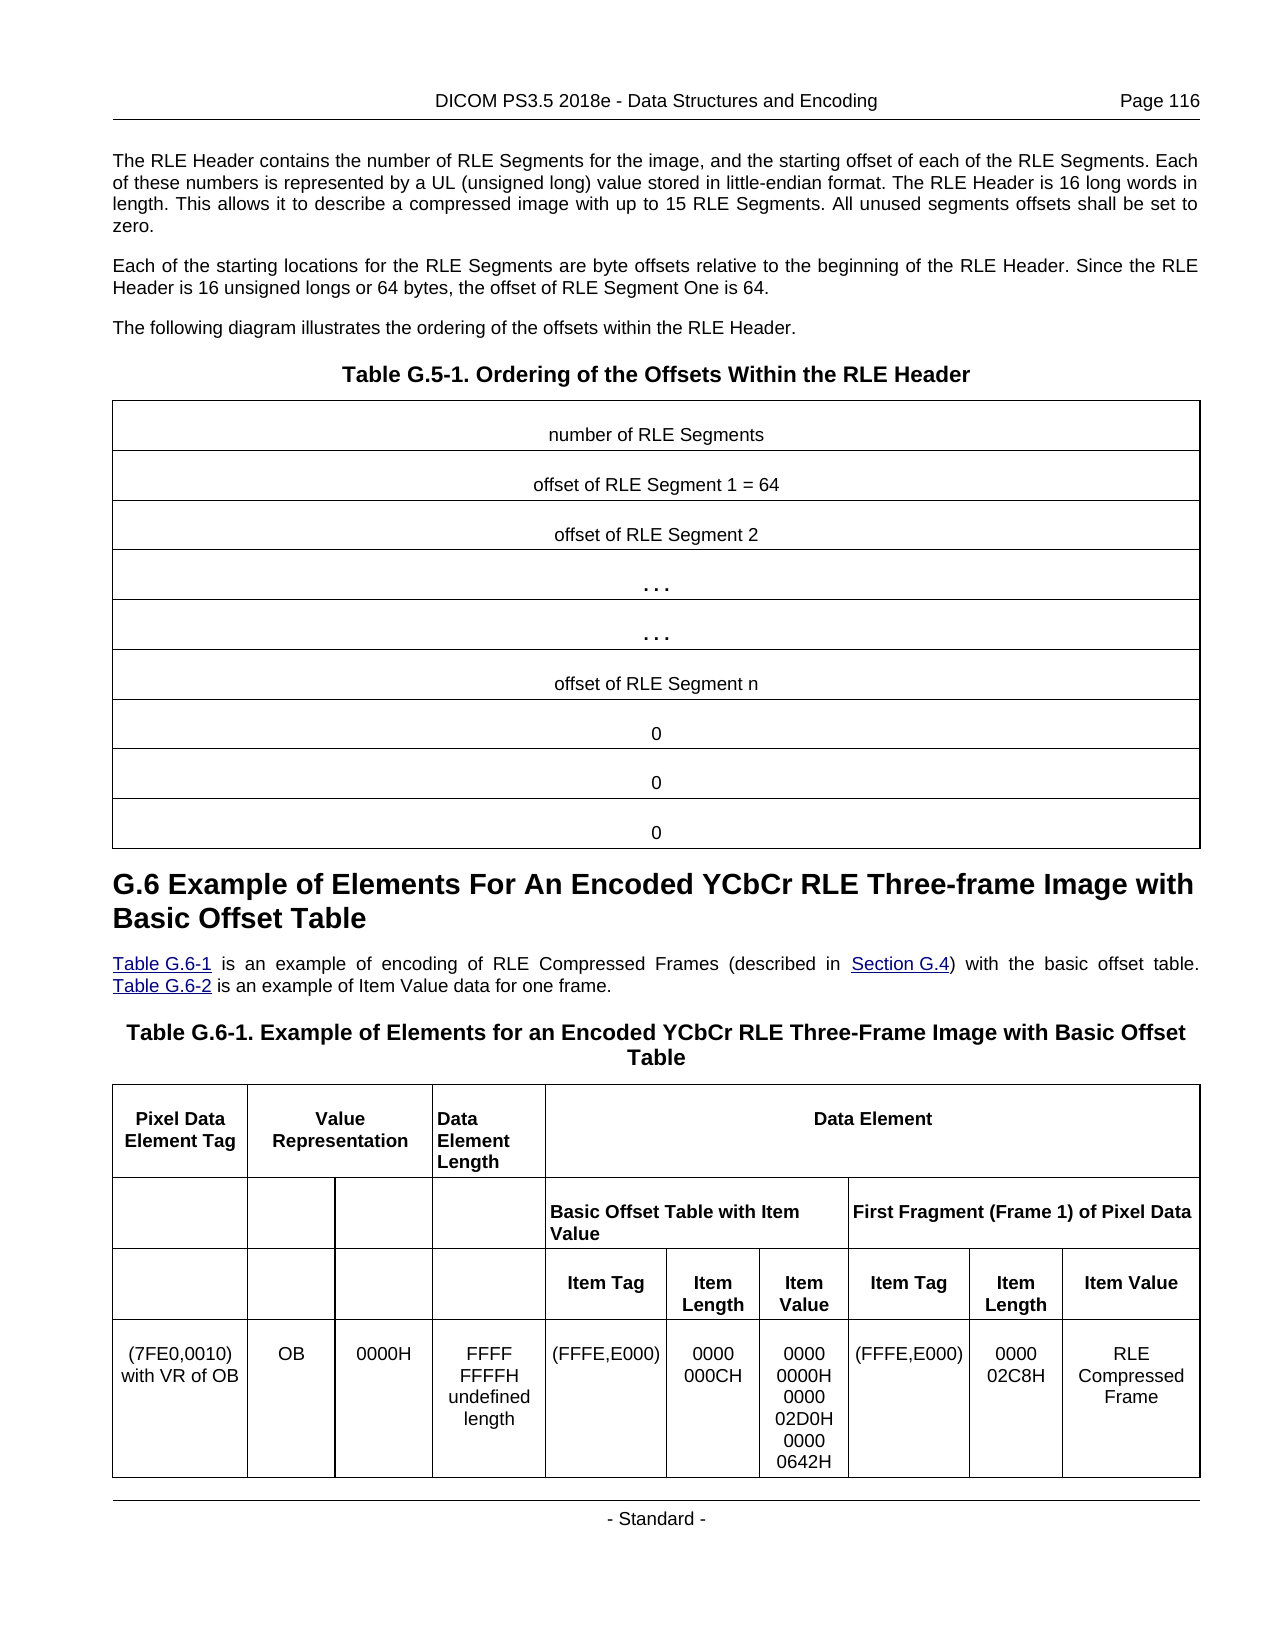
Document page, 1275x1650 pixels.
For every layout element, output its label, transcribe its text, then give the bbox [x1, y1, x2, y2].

text Each of the starting locations for the RLE Segments are byte offsets relative to the beginning of the RLE Header. Since the RLE Header is 16 unsigned longs or 64 bytes, the offset of RLE Segment One is 64. [112, 255, 1200, 298]
table_cell 0 [113, 799, 1199, 847]
table_cell (7FE0,0010) with VR of OB [113, 1320, 247, 1477]
table_cell 0000 0000H 0000 02D0H 0000 0642H [760, 1320, 848, 1477]
table_header Data Element [546, 1085, 1199, 1177]
table_cell [113, 1249, 247, 1319]
table_header Value Representation [248, 1085, 432, 1177]
table_header number of RLE Segments [113, 401, 1199, 450]
table_cell 0000H [336, 1320, 432, 1477]
table_cell 0000 000CH [667, 1320, 759, 1477]
table_cell offset of RLE Segment n [113, 650, 1199, 698]
table_cell . . . [113, 550, 1199, 599]
table_cell (FFFE,E000) [849, 1320, 969, 1477]
table_cell . . . [113, 600, 1199, 649]
table_cell Item Length [970, 1249, 1062, 1319]
table_cell 0000 02C8H [970, 1320, 1062, 1477]
text Table G.6-1 is an example of encoding of RLE Compressed Frames (described in Section G.4) with the basic offset table. Table G.6-2 is an example of Item Value data for one frame. [112, 953, 1200, 996]
table_cell [113, 1178, 247, 1248]
table_cell Item Value [760, 1249, 848, 1319]
table_cell 0 [113, 749, 1199, 798]
table_cell OB [248, 1320, 334, 1477]
table_cell RLE Compressed Frame [1063, 1320, 1199, 1477]
text Table G.5-1. Ordering of the Offsets Within the RLE Header [112, 361, 1200, 387]
table_cell FFFF FFFFH undefined length [433, 1320, 545, 1477]
text The following diagram illustrates the ordering of the offsets within the RLE Header. [112, 317, 1200, 338]
table_header Pixel Data Element Tag [113, 1085, 247, 1177]
table_cell 0 [113, 700, 1199, 748]
text Table G.6-1. Example of Elements for an Encoded YCbCr RLE Three-Frame Image with Basic Offset Table [112, 1019, 1200, 1070]
table_cell [336, 1249, 432, 1319]
text G.6 Example of Elements For An Encoded YCbCr RLE Three-frame Image with Basic Offset Table [112, 867, 1200, 934]
table_cell Item Tag [546, 1249, 666, 1319]
table_cell [336, 1178, 432, 1248]
table_cell (FFFE,E000) [546, 1320, 666, 1477]
table_cell Item Length [667, 1249, 759, 1319]
table_cell [433, 1249, 545, 1319]
table_cell Item Value [1063, 1249, 1199, 1319]
table_cell offset of RLE Segment 1 = 64 [113, 451, 1199, 500]
table_cell [433, 1178, 545, 1248]
table_cell First Fragment (Frame 1) of Pixel Data [849, 1178, 1199, 1248]
table_header Data Element Length [433, 1085, 545, 1177]
table_cell [248, 1178, 334, 1248]
table_cell Item Tag [849, 1249, 969, 1319]
table_cell [248, 1249, 334, 1319]
table_cell Basic Offset Table with Item Value [546, 1178, 848, 1248]
text The RLE Header contains the number of RLE Segments for the image, and the starting offset of each of the RLE Segments. Each of these numbers is represented by a UL (unsigned long) value stored in little-endian format. The RLE Header is 16 long words in length. This allows it to describe a compressed image with up to 15 RLE Segments. All unused segments offsets shall be set to zero. [112, 150, 1200, 236]
table_cell offset of RLE Segment 2 [113, 501, 1199, 549]
